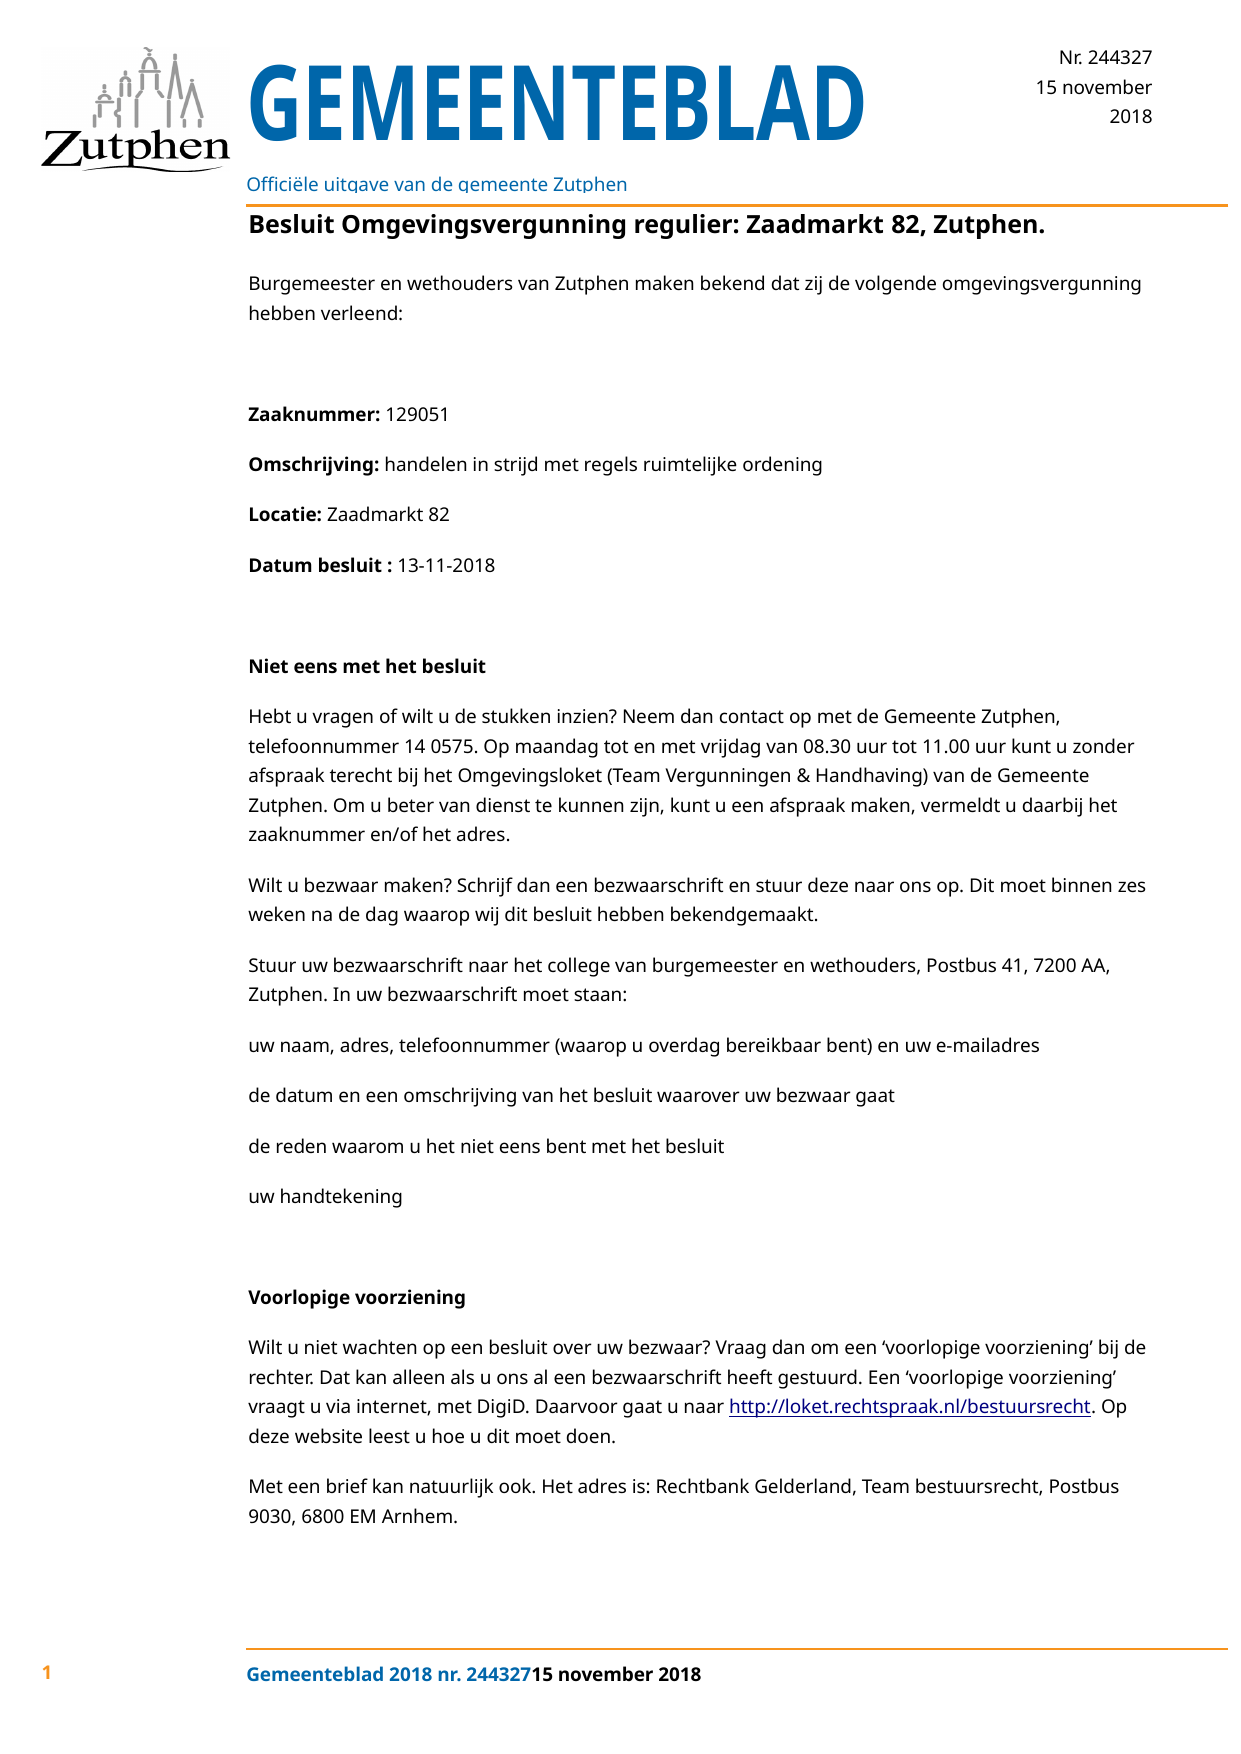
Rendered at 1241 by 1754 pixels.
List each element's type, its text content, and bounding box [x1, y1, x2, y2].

text Locatie: Zaadmarkt 82 [248, 502, 1152, 527]
text Burgemeester en wethouders van Zutphen maken bekend dat zij de volgende omgevingsvergunning hebben verleend: [248, 270, 1152, 326]
text Wilt u niet wachten op een besluit over uw bezwaar? Vraag dan om een ‘voorlopige voorziening’ bij de rechter. Dat kan alleen als u ons al een bezwaarschrift heeft gestuurd. Een ‘voorlopige voorziening’ vraagt u via internet, met DigiD. Daarvoor gaat u naar http://loket.rechtspraak.nl/bestuursrecht. Op deze website leest u hoe u dit moet doen. [248, 1334, 1152, 1449]
text Stuur uw bezwaarschrift naar het college van burgemeester en wethouders, Postbus 41, 7200 AA, Zutphen. In uw bezwaarschrift moet staan: [248, 952, 1152, 1007]
text Omschrijving: handelen in strijd met regels ruimtelijke ordening [248, 451, 1152, 477]
text Voorlopige voorziening [248, 1284, 1152, 1310]
text Hebt u vragen of wilt u de stukken inzien? Neem dan contact op met de Gemeente Zutphen, telefoonnummer 14 0575. Op maandag tot en met vrijdag van 08.30 uur tot 11.00 uur kunt u zonder afspraak terecht bij het Omgevingsloket (Team Vergunningen & Handhaving) van de Gemeente Zutphen. Om u beter van dienst te kunnen zijn, kunt u een afspraak maken, vermeldt u daarbij het zaaknummer en/of het adres. [248, 703, 1152, 847]
text de datum en een omschrijving van het besluit waarover uw bezwaar gaat [248, 1082, 1152, 1108]
text de reden waarom u het niet eens bent met het besluit [248, 1133, 1152, 1158]
text uw naam, adres, telefoonnummer (waarop u overdag bereikbaar bent) en uw e-mailadres [248, 1032, 1152, 1058]
text uw handtekening [248, 1183, 1152, 1209]
text Niet eens met het besluit [248, 653, 1152, 678]
text Besluit Omgevingsvergunning regulier: Zaadmarkt 82, Zutphen. [248, 207, 1152, 241]
text Wilt u bezwaar maken? Schrijf dan een bezwaarschrift en stuur deze naar ons op. Dit moet binnen zes weken na de dag waarop wij dit besluit hebben bekendgemaakt. [248, 872, 1152, 927]
text Zaaknummer: 129051 [248, 401, 1152, 426]
text Met een brief kan natuurlijk ook. Het adres is: Rechtbank Gelderland, Team bestuursrecht, Postbus 9030, 6800 EM Arnhem. [248, 1474, 1152, 1529]
text Datum besluit : 13-11-2018 [248, 552, 1152, 578]
picture [41, 47, 231, 172]
